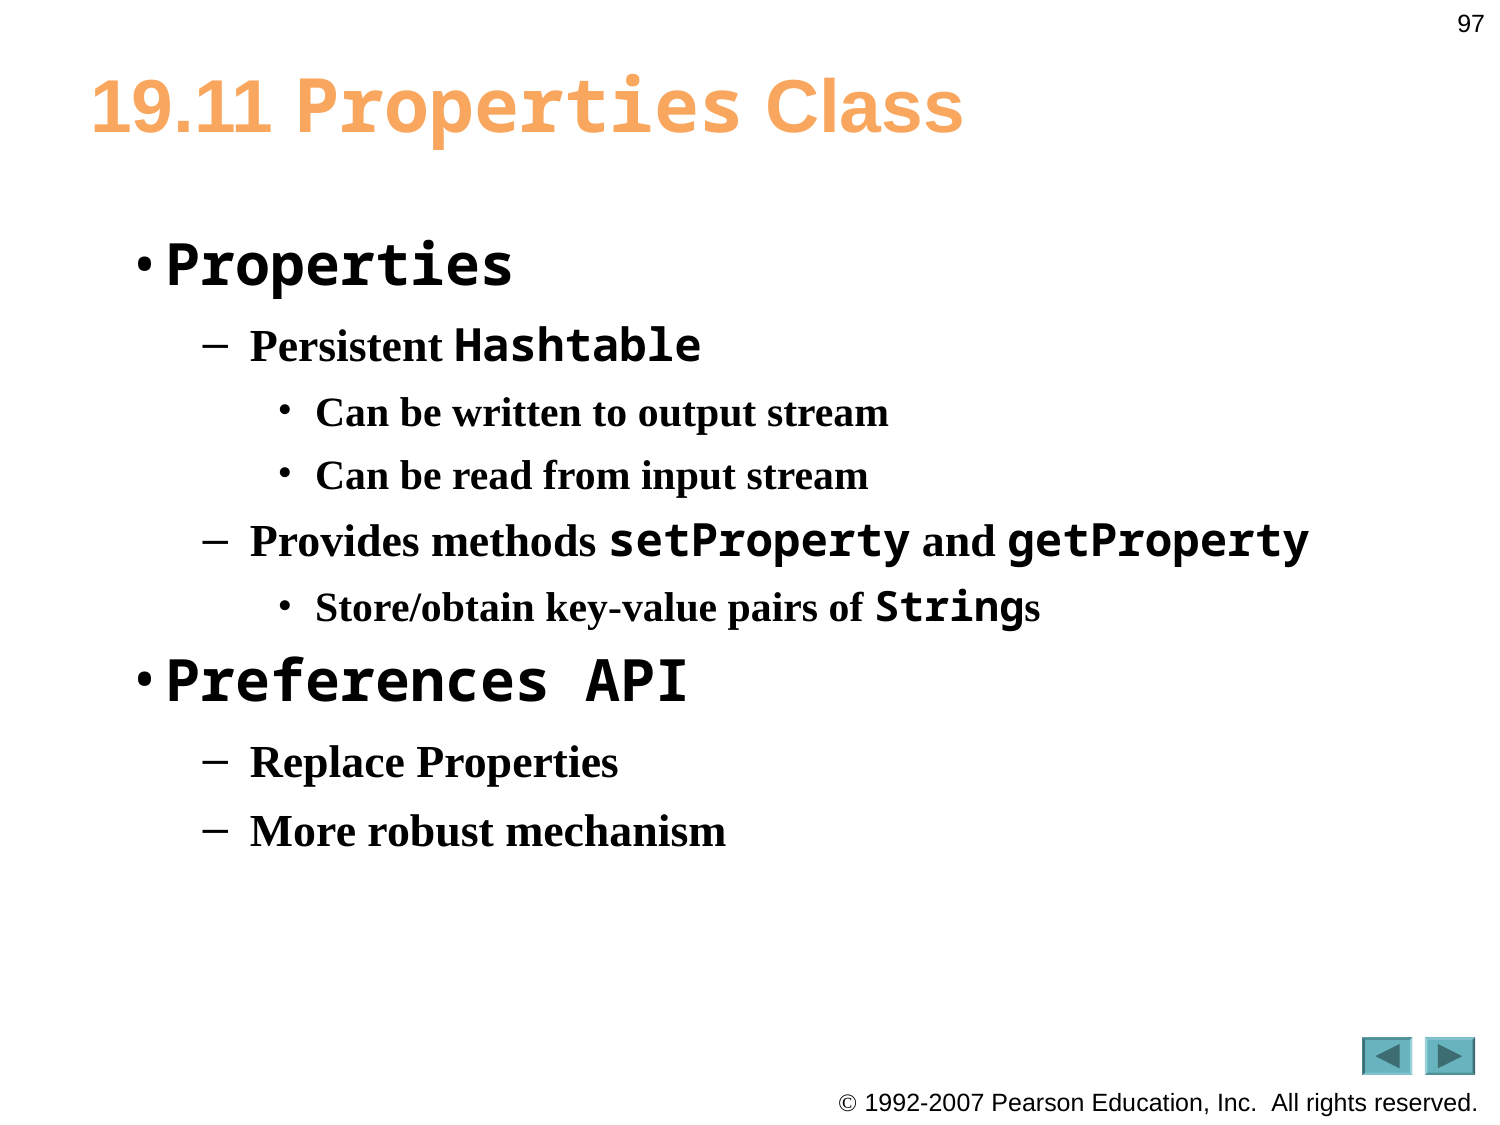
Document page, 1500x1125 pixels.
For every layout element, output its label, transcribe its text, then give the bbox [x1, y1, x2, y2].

list Properties Persistent Hashtable Can be written to output stream Can be read from input stream Provides methods setProperty and getProperty Store/obtain key-value pairs of Strings Preferences API Replace Properties More robust mechanism [112, 220, 1425, 963]
title 19.11 Properties Class [75, 12, 1426, 200]
text_box [1149, 0, 1500, 79]
